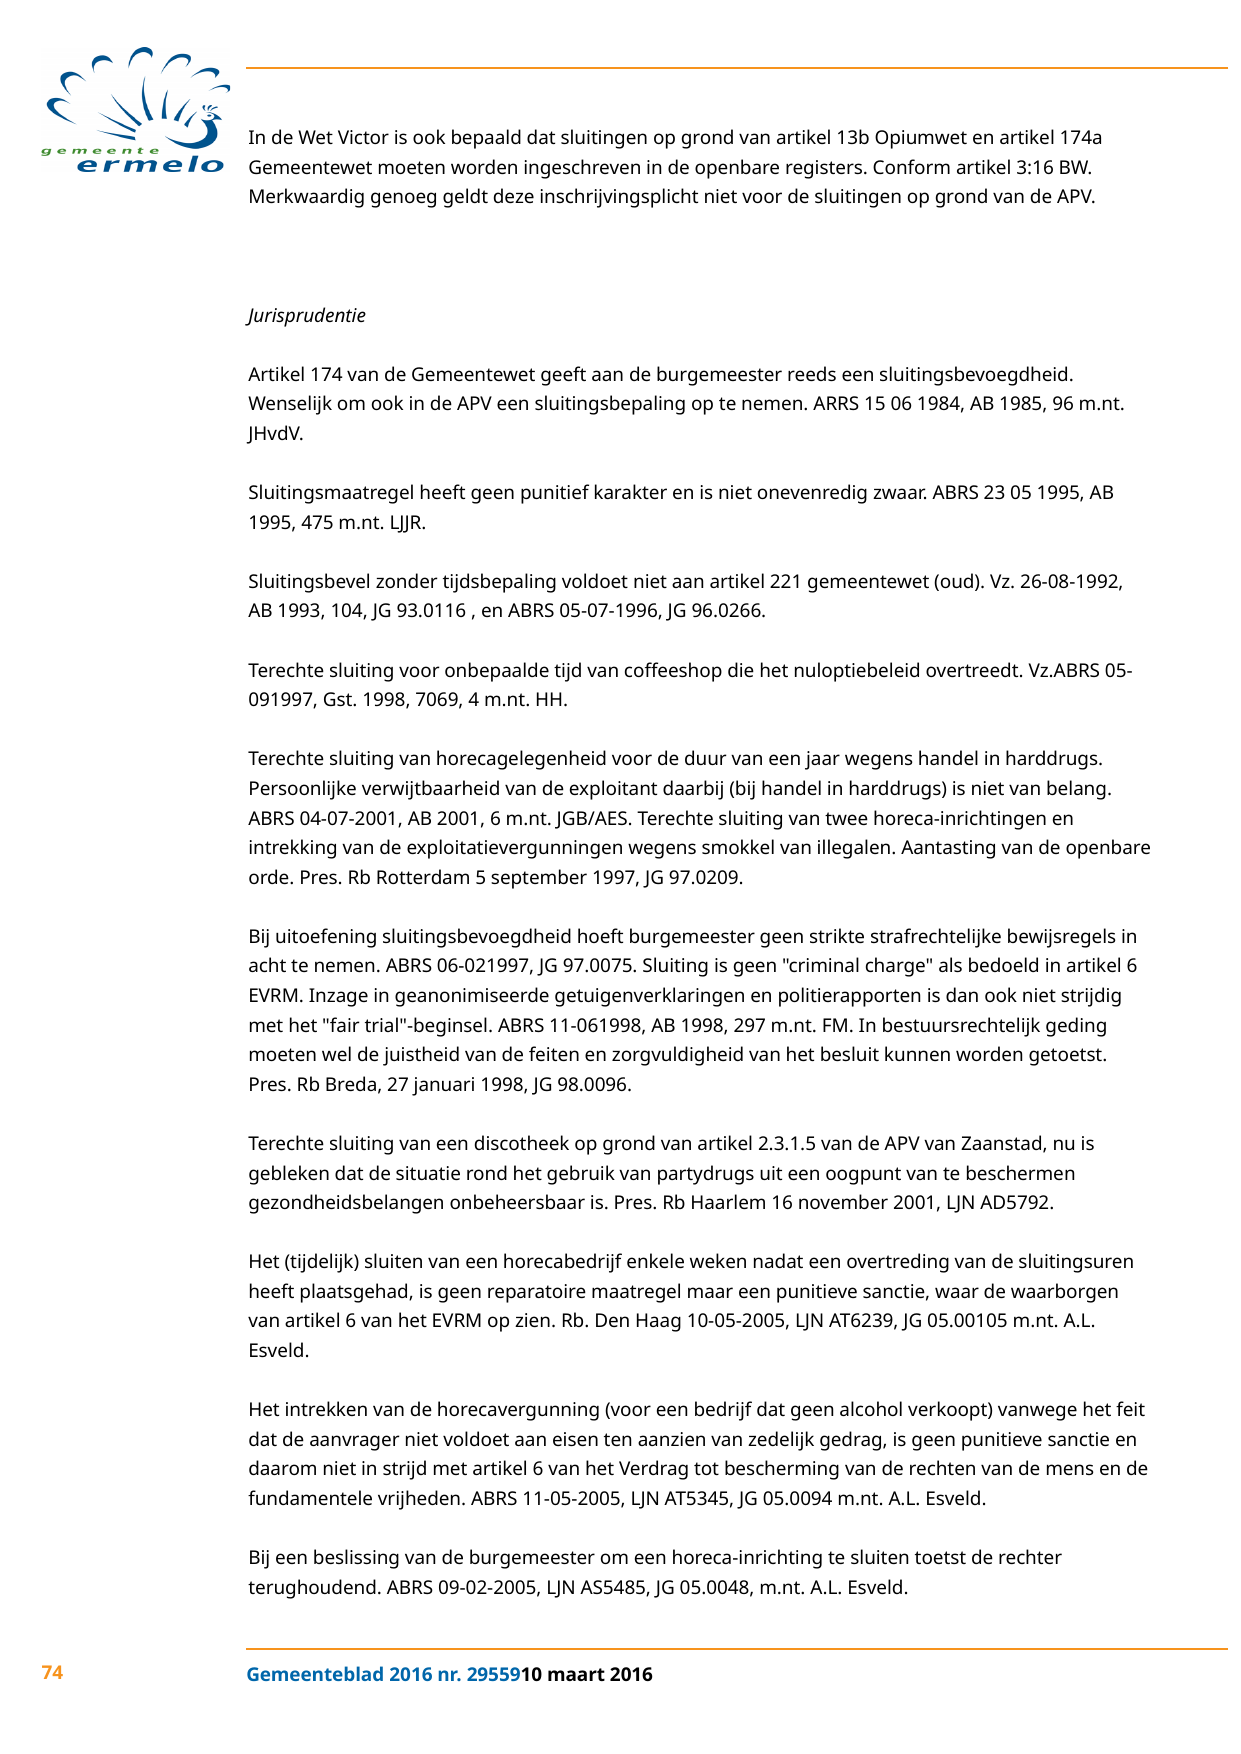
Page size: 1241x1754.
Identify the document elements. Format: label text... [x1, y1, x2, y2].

text Terechte sluiting voor onbepaalde tijd van coffeeshop die het nuloptiebeleid overtreedt. Vz.ABRS 05-091997, Gst. 1998, 7069, 4 m.nt. HH. [248, 657, 1152, 712]
text Bij uitoefening sluitingsbevoegdheid hoeft burgemeester geen strikte strafrechtelijke bewijsregels in acht te nemen. ABRS 06-021997, JG 97.0075. Sluiting is geen "criminal charge" als bedoeld in artikel 6 EVRM. Inzage in geanonimiseerde getuigenverklaringen en politierapporten is dan ook niet strijdig met het "fair trial"-beginsel. ABRS 11-061998, AB 1998, 297 m.nt. FM. In bestuursrechtelijk geding moeten wel de juistheid van de feiten en zorgvuldigheid van het besluit kunnen worden getoetst. Pres. Rb Breda, 27 januari 1998, JG 98.0096. [248, 923, 1152, 1097]
text Terechte sluiting van horecagelegenheid voor de duur van een jaar wegens handel in harddrugs. Persoonlijke verwijtbaarheid van de exploitant daarbij (bij handel in harddrugs) is niet van belang. ABRS 04-07-2001, AB 2001, 6 m.nt. JGB/AES. Terechte sluiting van twee horeca-inrichtingen en intrekking van de exploitatievergunningen wegens smokkel van illegalen. Aantasting van de openbare orde. Pres. Rb Rotterdam 5 september 1997, JG 97.0209. [248, 746, 1152, 890]
text Sluitingsbevel zonder tijdsbepaling voldoet niet aan artikel 221 gemeentewet (oud). Vz. 26-08-1992, AB 1993, 104, JG 93.0116 , en ABRS 05-07-1996, JG 96.0266. [248, 568, 1152, 623]
text Bij een beslissing van de burgemeester om een horeca-inrichting te sluiten toetst de rechter terughoudend. ABRS 09-02-2005, LJN AS5485, JG 05.0048, m.nt. A.L. Esveld. [248, 1544, 1152, 1600]
text Het (tijdelijk) sluiten van een horecabedrijf enkele weken nadat een overtreding van de sluitingsuren heeft plaatsgehad, is geen reparatoire maatregel maar een punitieve sanctie, waar de waarborgen van artikel 6 van het EVRM op zien. Rb. Den Haag 10-05-2005, LJN AT6239, JG 05.00105 m.nt. A.L. Esveld. [248, 1248, 1152, 1363]
text In de Wet Victor is ook bepaald dat sluitingen op grond van artikel 13b Opiumwet en artikel 174a Gemeentewet moeten worden ingeschreven in de openbare registers. Conform artikel 3:16 BW. Merkwaardig genoeg geldt deze inschrijvingsplicht niet voor de sluitingen op grond van de APV. [248, 124, 1152, 209]
picture [41, 47, 231, 172]
text Terechte sluiting van een discotheek op grond van artikel 2.3.1.5 van de APV van Zaanstad, nu is gebleken dat de situatie rond het gebruik van partydrugs uit een oogpunt van te beschermen gezondheidsbelangen onbeheersbaar is. Pres. Rb Haarlem 16 november 2001, LJN AD5792. [248, 1130, 1152, 1215]
text Jurisprudentie [248, 302, 1152, 328]
text Sluitingsmaatregel heeft geen punitief karakter en is niet onevenredig zwaar. ABRS 23 05 1995, AB 1995, 475 m.nt. LJJR. [248, 479, 1152, 535]
text Artikel 174 van de Gemeentewet geeft aan de burgemeester reeds een sluitingsbevoegdheid. Wenselijk om ook in de APV een sluitingsbepaling op te nemen. ARRS 15 06 1984, AB 1985, 96 m.nt. JHvdV. [248, 361, 1152, 446]
text Het intrekken van de horecavergunning (voor een bedrijf dat geen alcohol verkoopt) vanwege het feit dat de aanvrager niet voldoet aan eisen ten aanzien van zedelijk gedrag, is geen punitieve sanctie en daarom niet in strijd met artikel 6 van het Verdrag tot bescherming van de rechten van de mens en de fundamentele vrijheden. ABRS 11-05-2005, LJN AT5345, JG 05.0094 m.nt. A.L. Esveld. [248, 1396, 1152, 1511]
